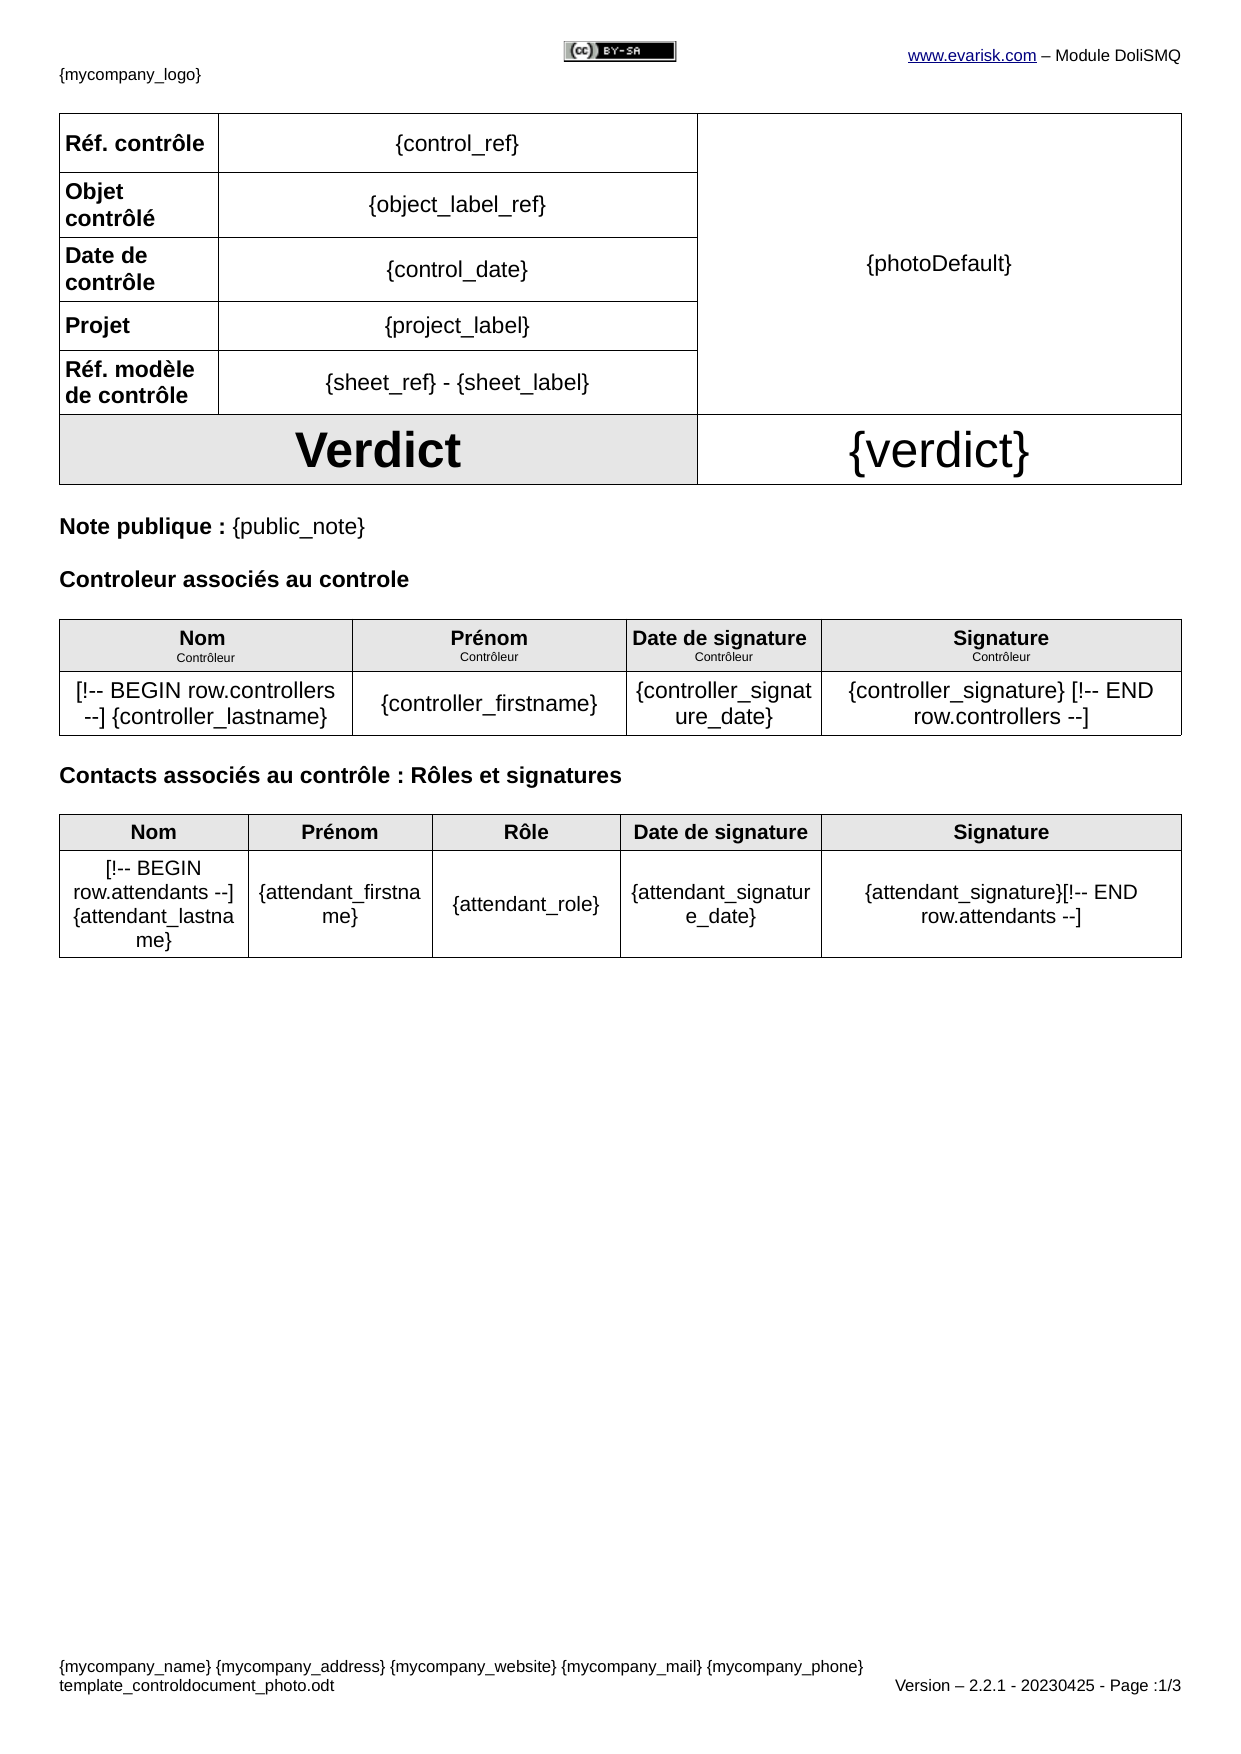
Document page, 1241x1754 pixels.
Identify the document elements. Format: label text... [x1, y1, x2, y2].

table_cell {attendant_signature_date} [621, 851, 821, 957]
table_cell {attendant_role} [433, 851, 620, 957]
table_cell Objet contrôlé [60, 173, 218, 237]
table_header Prénom [249, 815, 432, 850]
table_cell [!-- BEGIN row.attendants --] {attendant_lastname} [60, 851, 248, 957]
table_header {photoDefault} [698, 114, 1181, 414]
table_header Rôle [433, 815, 620, 850]
table_cell {verdict} [698, 415, 1181, 484]
table_header Nom Contrôleur [60, 620, 352, 671]
table_header {control_ref} [219, 114, 697, 172]
table_cell {object_label_ref} [219, 173, 697, 237]
table_cell {project_label} [219, 302, 697, 350]
table_cell {controller_signature} [!-- END row.controllers --] [822, 672, 1181, 735]
table_cell [!-- BEGIN row.controllers --] {controller_lastname} [60, 672, 352, 735]
table_header Date de signature Contrôleur [627, 620, 821, 671]
table_cell {attendant_signature}[!-- END row.attendants --] [822, 851, 1181, 957]
table_header Date de signature [621, 815, 821, 850]
table_cell {controller_signature_date} [627, 672, 821, 735]
picture [563, 41, 677, 62]
table_cell {sheet_ref} - {sheet_label} [219, 351, 697, 414]
text Controleur associés au controle [59, 566, 1181, 592]
text Note publique : {public_note} [59, 513, 1181, 539]
table_header Prénom Contrôleur [353, 620, 626, 671]
table_cell {attendant_firstname} [249, 851, 432, 957]
table_cell Projet [60, 302, 218, 350]
table_header Signature Contrôleur [822, 620, 1181, 671]
table_cell {controller_firstname} [353, 672, 626, 735]
table_header Signature [822, 815, 1181, 850]
table_cell {control_date} [219, 238, 697, 301]
table_cell Réf. modèle de contrôle [60, 351, 218, 414]
table_cell Verdict [60, 415, 697, 484]
table_cell Date de contrôle [60, 238, 218, 301]
table_header Réf. contrôle [60, 114, 218, 172]
table_header Nom [60, 815, 248, 850]
text Contacts associés au contrôle : Rôles et signatures [59, 762, 1181, 788]
